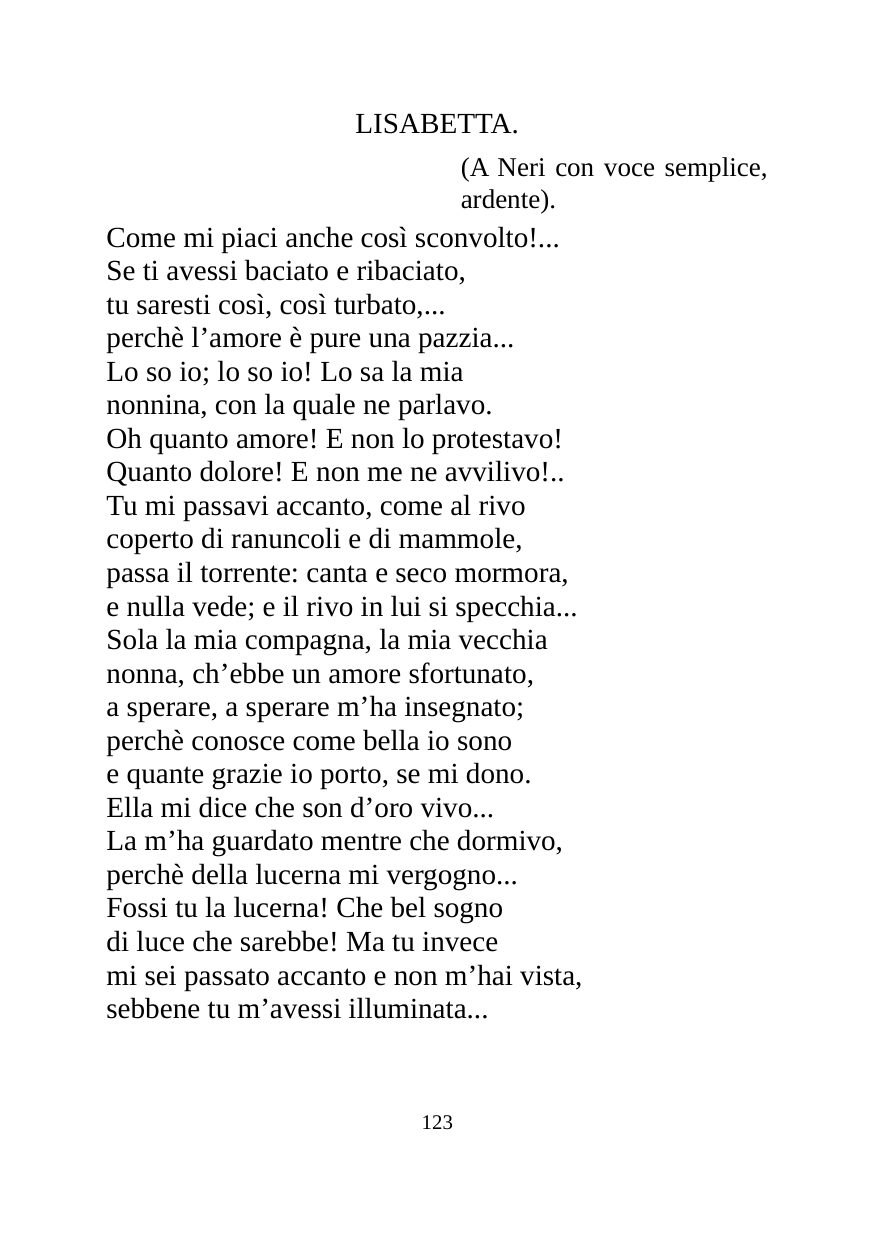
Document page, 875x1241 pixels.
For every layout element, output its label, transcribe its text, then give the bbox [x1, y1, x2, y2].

text LISABETTA. [106, 106, 768, 140]
text (A Neri con voce semplice, ardente). [461, 152, 768, 214]
text Come mi piaci anche così sconvolto!... Se ti avessi baciato e ribaciato, tu saresti così, così turbato,... perchè l’amore è pure una pazzia... Lo so io; lo so io! Lo sa la mia nonnina, con la quale ne parlavo. Oh quanto amore! E non lo protestavo! Quanto dolore! E non me ne avvilivo!.. Tu mi passavi accanto, come al rivo coperto di ranuncoli e di mammole, passa il torrente: canta e seco mormora, e nulla vede; e il rivo in lui si specchia... Sola la mia compagna, la mia vecchia nonna, ch’ebbe un amore sfortunato, a sperare, a sperare m’ha insegnato; perchè conosce come bella io sono e quante grazie io porto, se mi dono. Ella mi dice che son d’oro vivo... La m’ha guardato mentre che dormivo, perchè della lucerna mi vergogno... Fossi tu la lucerna! Che bel sogno di luce che sarebbe! Ma tu invece mi sei passato accanto e non m’hai vista, sebbene tu m’avessi illuminata... [106, 220, 768, 1025]
